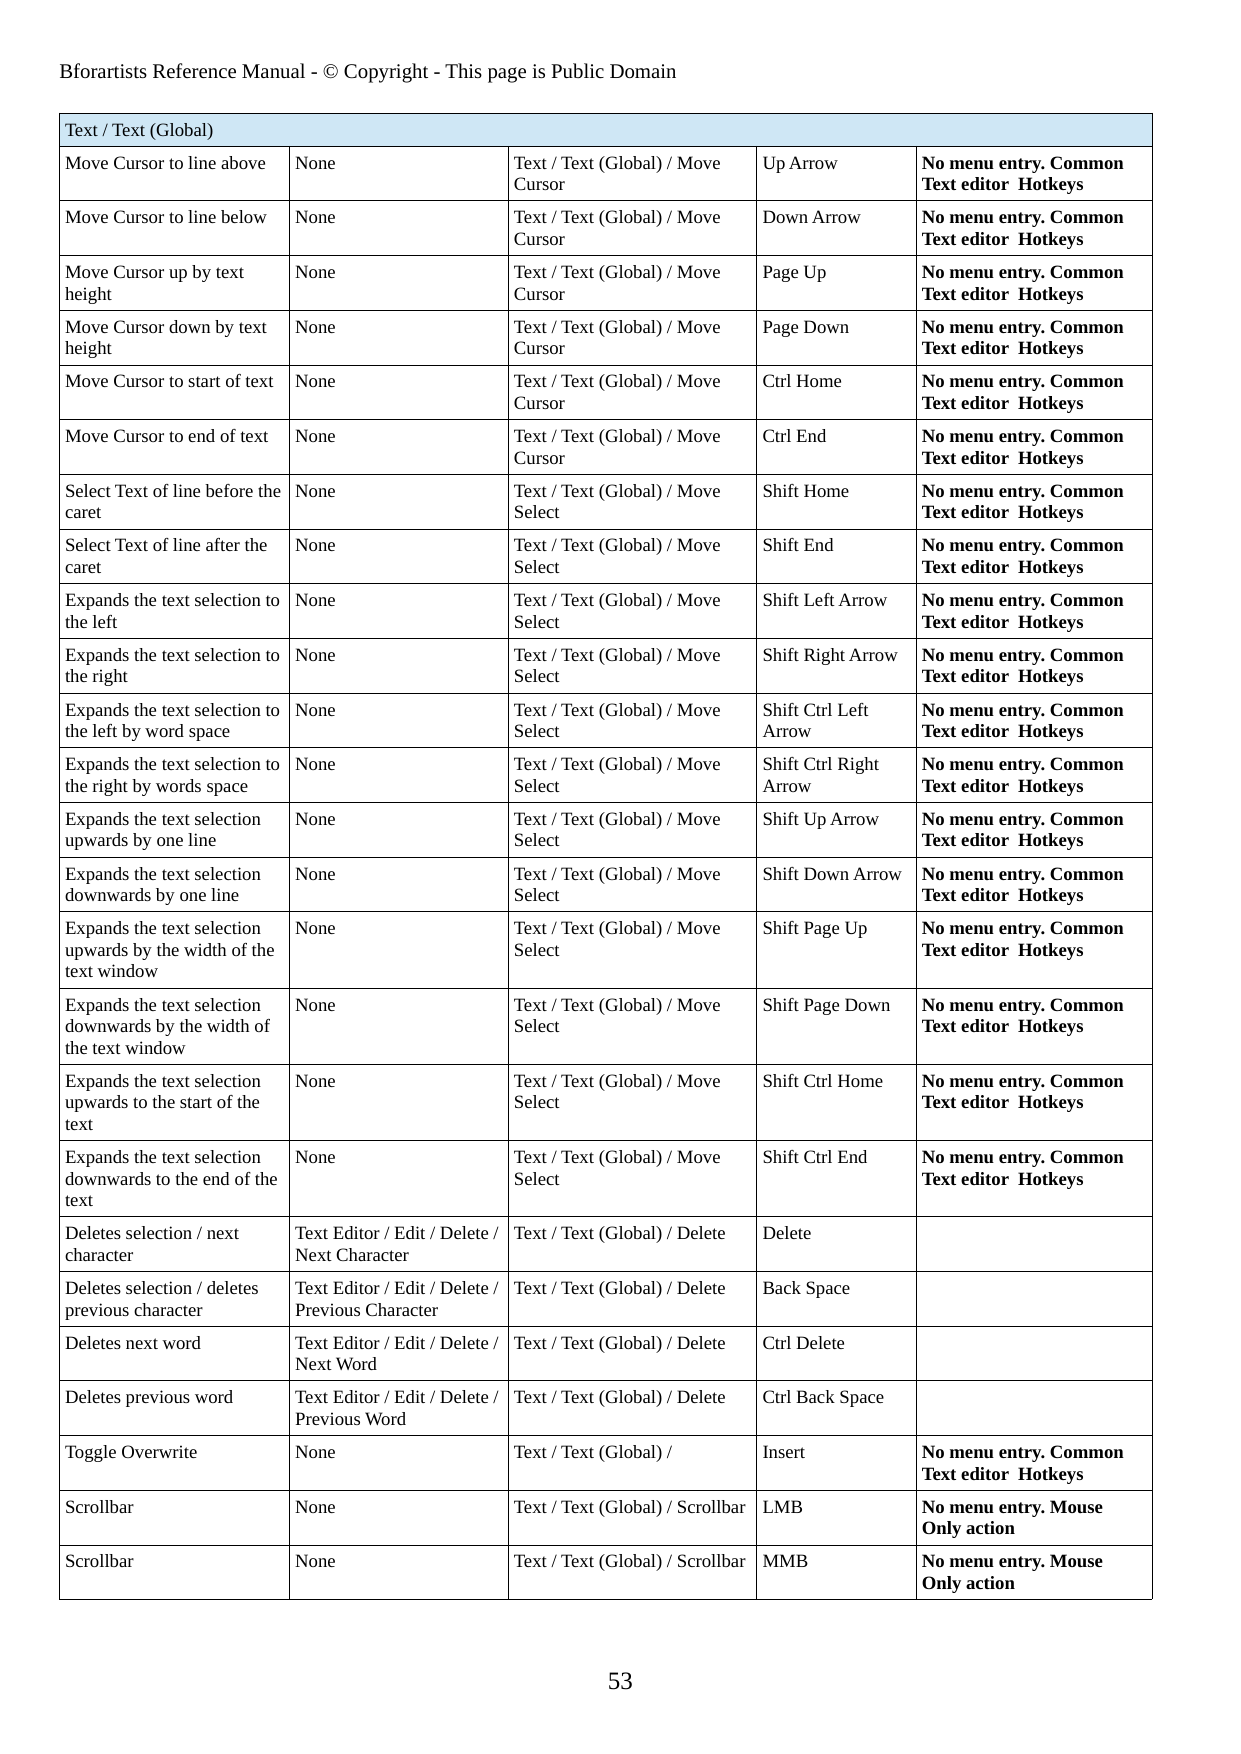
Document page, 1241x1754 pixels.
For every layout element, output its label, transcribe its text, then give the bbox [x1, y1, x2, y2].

table_cell Text / Text (Global) / Move Select [509, 912, 756, 988]
table_cell Move Cursor up by text height [60, 256, 289, 310]
table_cell Text / Text (Global) / Delete [509, 1327, 756, 1380]
table_cell None [290, 1065, 508, 1140]
table_cell [917, 1327, 1152, 1380]
table_cell Shift Page Up [757, 912, 916, 988]
table_cell Move Cursor to start of text [60, 366, 289, 419]
table_cell Text / Text (Global) / Move Select [509, 639, 756, 693]
table_cell No menu entry. Common Text editor Hotkeys [917, 475, 1152, 528]
table_cell Expands the text selection upwards to the start of the text [60, 1065, 289, 1140]
table_cell Expands the text selection to the left by word space [60, 694, 289, 747]
table_cell Expands the text selection downwards to the end of the text [60, 1141, 289, 1216]
table_cell None [290, 475, 508, 528]
table_cell Text / Text (Global) / Move Cursor [509, 201, 756, 255]
table_cell No menu entry. Common Text editor Hotkeys [917, 147, 1152, 200]
table_cell Text / Text (Global) / [509, 1436, 756, 1490]
table_cell Back Space [757, 1272, 916, 1326]
table_cell Page Down [757, 311, 916, 364]
table_cell Toggle Overwrite [60, 1436, 289, 1490]
table_cell None [290, 1141, 508, 1216]
table_cell Text / Text (Global) / Move Select [509, 858, 756, 911]
table_cell No menu entry. Common Text editor Hotkeys [917, 584, 1152, 638]
table_cell LMB [757, 1491, 916, 1544]
table_cell Expands the text selection to the right by words space [60, 748, 289, 802]
table_cell None [290, 530, 508, 583]
table_cell None [290, 912, 508, 988]
table_cell Page Up [757, 256, 916, 310]
table_cell Text / Text (Global) / Move Select [509, 1141, 756, 1216]
table_cell No menu entry. Common Text editor Hotkeys [917, 1065, 1152, 1140]
table_cell Text / Text (Global) / Delete [509, 1381, 756, 1435]
table_cell Text / Text (Global) / Move Select [509, 748, 756, 802]
table_cell None [290, 1546, 508, 1599]
table_cell Text / Text (Global) / Move Cursor [509, 420, 756, 474]
table_cell No menu entry. Common Text editor Hotkeys [917, 256, 1152, 310]
table_cell None [290, 256, 508, 310]
table_cell Ctrl End [757, 420, 916, 474]
table_cell None [290, 584, 508, 638]
table_cell Up Arrow [757, 147, 916, 200]
table_cell None [290, 1491, 508, 1544]
table_cell MMB [757, 1546, 916, 1599]
table_cell Select Text of line after the caret [60, 530, 289, 583]
table_cell Shift Ctrl Home [757, 1065, 916, 1140]
table_cell Shift Left Arrow [757, 584, 916, 638]
table_cell Deletes selection / deletes previous character [60, 1272, 289, 1326]
table_cell Deletes next word [60, 1327, 289, 1380]
table_cell Scrollbar [60, 1491, 289, 1544]
table_cell Down Arrow [757, 201, 916, 255]
table_cell No menu entry. Common Text editor Hotkeys [917, 201, 1152, 255]
table_cell Text / Text (Global) / Move Cursor [509, 311, 756, 364]
table_cell None [290, 858, 508, 911]
table_cell None [290, 201, 508, 255]
table_cell Text / Text (Global) / Move Cursor [509, 147, 756, 200]
table_cell Expands the text selection upwards by one line [60, 803, 289, 857]
table_cell Deletes selection / next character [60, 1217, 289, 1271]
table_cell Shift Page Down [757, 989, 916, 1064]
table_cell No menu entry. Common Text editor Hotkeys [917, 311, 1152, 364]
table_cell No menu entry. Common Text editor Hotkeys [917, 420, 1152, 474]
table_cell Text / Text (Global) / Move Select [509, 694, 756, 747]
table_cell Text Editor / Edit / Delete / Next Character [290, 1217, 508, 1271]
table_cell Shift Ctrl Left Arrow [757, 694, 916, 747]
table_cell Text Editor / Edit / Delete / Next Word [290, 1327, 508, 1380]
table_cell Expands the text selection downwards by the width of the text window [60, 989, 289, 1064]
table_cell Delete [757, 1217, 916, 1271]
table_cell None [290, 748, 508, 802]
table_cell None [290, 366, 508, 419]
table_cell None [290, 989, 508, 1064]
table_cell Text / Text (Global) / Delete [509, 1217, 756, 1271]
table_cell Text / Text (Global) / Move Select [509, 989, 756, 1064]
table_cell Expands the text selection to the left [60, 584, 289, 638]
table_header Text / Text (Global) [60, 114, 1152, 146]
table_cell Move Cursor to line below [60, 201, 289, 255]
table_cell Deletes previous word [60, 1381, 289, 1435]
table_cell None [290, 1436, 508, 1490]
table_cell Text / Text (Global) / Move Select [509, 530, 756, 583]
table_cell Shift Ctrl End [757, 1141, 916, 1216]
table_cell Text Editor / Edit / Delete / Previous Character [290, 1272, 508, 1326]
table_cell [917, 1272, 1152, 1326]
table_cell Text / Text (Global) / Scrollbar [509, 1546, 756, 1599]
table_cell No menu entry. Common Text editor Hotkeys [917, 858, 1152, 911]
table_cell Ctrl Home [757, 366, 916, 419]
table_cell No menu entry. Common Text editor Hotkeys [917, 639, 1152, 693]
table_cell No menu entry. Common Text editor Hotkeys [917, 1436, 1152, 1490]
table_cell None [290, 147, 508, 200]
table_cell None [290, 311, 508, 364]
table_cell Shift Right Arrow [757, 639, 916, 693]
table_cell Shift Up Arrow [757, 803, 916, 857]
table_cell No menu entry. Common Text editor Hotkeys [917, 912, 1152, 988]
table_cell Text / Text (Global) / Delete [509, 1272, 756, 1326]
table_cell No menu entry. Mouse Only action [917, 1546, 1152, 1599]
table_cell Text / Text (Global) / Move Select [509, 1065, 756, 1140]
table_cell No menu entry. Common Text editor Hotkeys [917, 1141, 1152, 1216]
table_cell Move Cursor to line above [60, 147, 289, 200]
table_cell Move Cursor down by text height [60, 311, 289, 364]
table_cell No menu entry. Common Text editor Hotkeys [917, 694, 1152, 747]
table_cell Text Editor / Edit / Delete / Previous Word [290, 1381, 508, 1435]
table_cell Text / Text (Global) / Move Select [509, 803, 756, 857]
table_cell Ctrl Back Space [757, 1381, 916, 1435]
table_cell Expands the text selection upwards by the width of the text window [60, 912, 289, 988]
table_cell Insert [757, 1436, 916, 1490]
table_cell Expands the text selection to the right [60, 639, 289, 693]
table_cell No menu entry. Common Text editor Hotkeys [917, 366, 1152, 419]
table_cell Shift Home [757, 475, 916, 528]
table_cell [917, 1217, 1152, 1271]
table_cell No menu entry. Common Text editor Hotkeys [917, 530, 1152, 583]
table_cell Text / Text (Global) / Move Select [509, 584, 756, 638]
table_cell None [290, 803, 508, 857]
table_cell Move Cursor to end of text [60, 420, 289, 474]
table_cell Expands the text selection downwards by one line [60, 858, 289, 911]
table_cell No menu entry. Common Text editor Hotkeys [917, 803, 1152, 857]
table_cell None [290, 694, 508, 747]
table_cell Ctrl Delete [757, 1327, 916, 1380]
table_cell No menu entry. Common Text editor Hotkeys [917, 989, 1152, 1064]
table_cell Text / Text (Global) / Move Select [509, 475, 756, 528]
table_cell Text / Text (Global) / Move Cursor [509, 366, 756, 419]
table_cell Shift End [757, 530, 916, 583]
table_cell None [290, 420, 508, 474]
table_cell Shift Down Arrow [757, 858, 916, 911]
table_cell No menu entry. Common Text editor Hotkeys [917, 748, 1152, 802]
table_cell Scrollbar [60, 1546, 289, 1599]
table_cell None [290, 639, 508, 693]
table_cell Shift Ctrl Right Arrow [757, 748, 916, 802]
table_cell Text / Text (Global) / Scrollbar [509, 1491, 756, 1544]
table_cell Text / Text (Global) / Move Cursor [509, 256, 756, 310]
table_cell Select Text of line before the caret [60, 475, 289, 528]
table_cell No menu entry. Mouse Only action [917, 1491, 1152, 1544]
table_cell [917, 1381, 1152, 1435]
